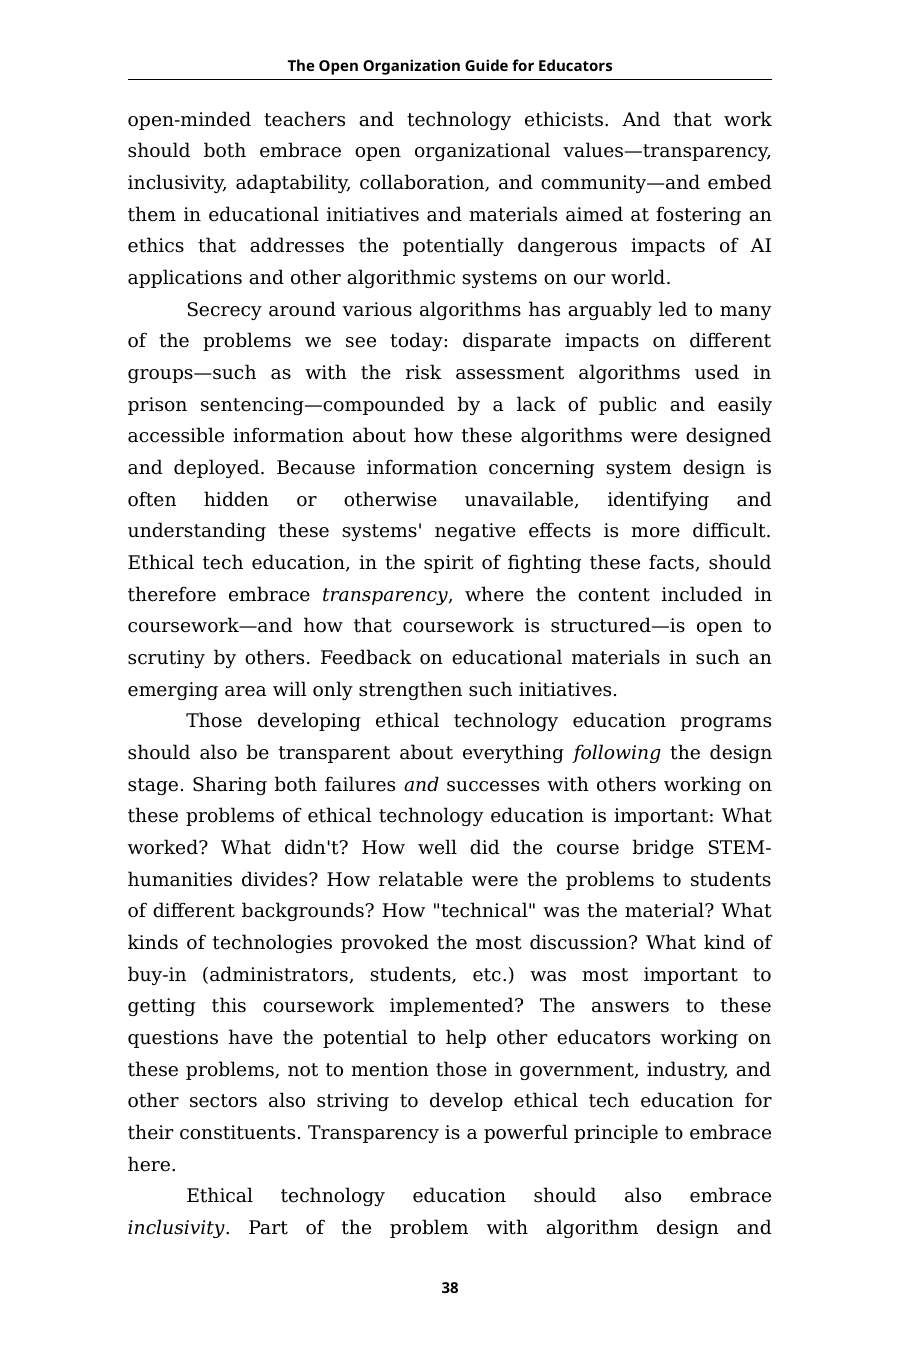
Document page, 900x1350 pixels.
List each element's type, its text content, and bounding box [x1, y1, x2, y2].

text Those developing ethical technology education programs should also be transparent about everything following the design stage. Sharing both failures and successes with others working on these problems of ethical technology education is important: What worked? What didn't? How well did the course bridge STEM-humanities divides? How relatable were the problems to students of different backgrounds? How "technical" was the material? What kinds of technologies provoked the most discussion? What kind of buy-in (administrators, students, etc.) was most important to getting this coursework implemented? The answers to these questions have the potential to help other educators working on these problems, not to mention those in government, industry, and other sectors also striving to develop ethical tech education for their constituents. Transparency is a powerful principle to embrace here. [127, 710, 772, 1176]
text Secrecy around various algorithms has arguably led to many of the problems we see today: disparate impacts on different groups—such as with the risk assessment algorithms used in prison sentencing—compounded by a lack of public and easily accessible information about how these algorithms were designed and deployed. Because information concerning system design is often hidden or otherwise unavailable, identifying and understanding these systems' negative effects is more difficult. Ethical tech education, in the spirit of fighting these facts, should therefore embrace transparency, where the content included in coursework—and how that coursework is structured—is open to scrutiny by others. Feedback on educational materials in such an emerging area will only strengthen such initiatives. [127, 299, 772, 701]
text Ethical technology education should also embrace inclusivity. Part of the problem with algorithm design and [127, 1185, 772, 1239]
text open-minded teachers and technology ethicists. And that work should both embrace open organizational values—transparency, inclusivity, adaptability, collaboration, and community—and embed them in educational initiatives and materials aimed at fostering an ethics that addresses the potentially dangerous impacts of AI applications and other algorithmic systems on our world. [127, 109, 772, 289]
